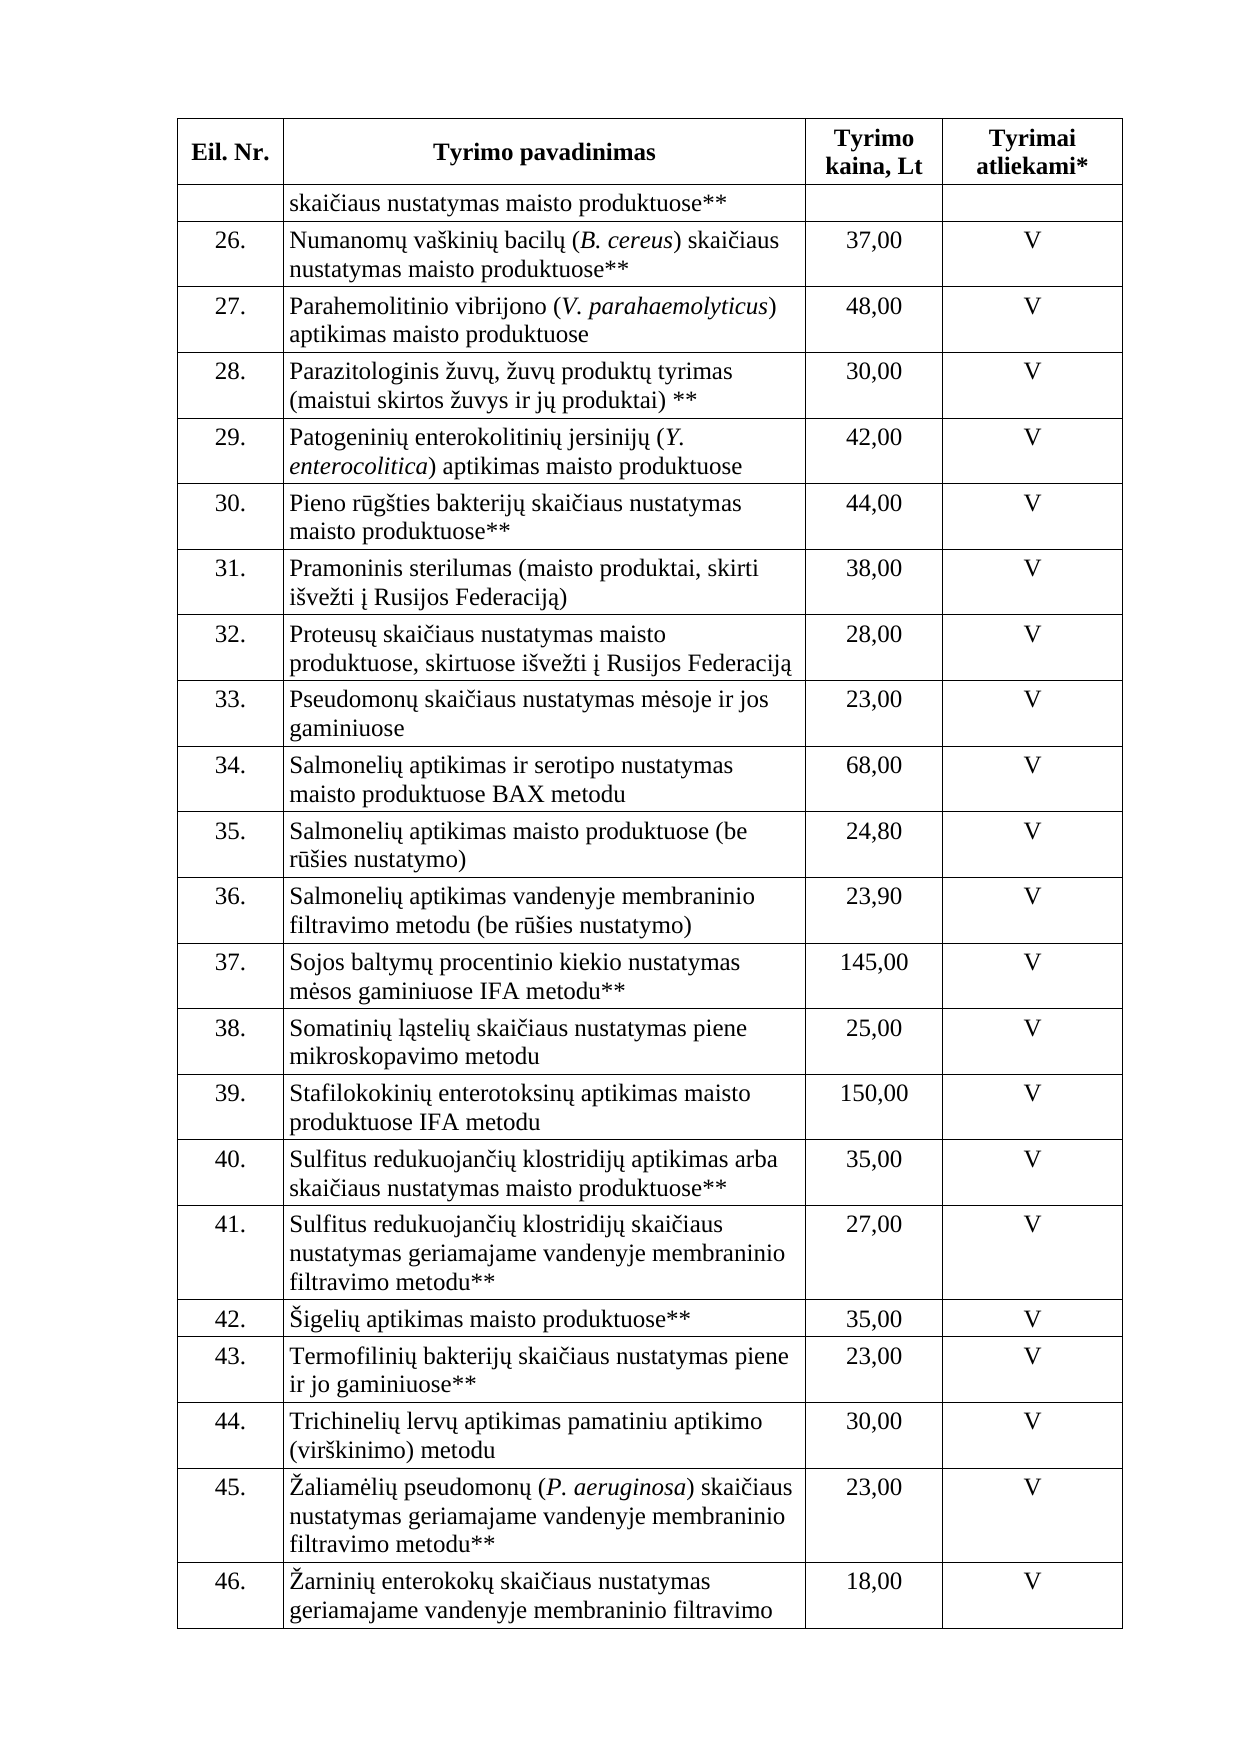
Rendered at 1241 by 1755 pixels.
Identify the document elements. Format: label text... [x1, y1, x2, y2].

table_cell Pieno rūgšties bakterijų skaičiaus nustatymas maisto produktuose** [284, 484, 805, 549]
table_cell 46. [178, 1563, 283, 1627]
table_cell 23,00 [806, 1337, 942, 1402]
table_cell skaičiaus nustatymas maisto produktuose** [284, 185, 805, 221]
table_cell V [943, 1206, 1122, 1299]
table_cell 33. [178, 681, 283, 746]
table_header Tyrimo pavadinimas [284, 119, 805, 184]
table_cell 44. [178, 1403, 283, 1467]
table_cell V [943, 681, 1122, 746]
table_cell 27,00 [806, 1206, 942, 1299]
table_cell V [943, 1140, 1122, 1205]
table_cell [943, 185, 1122, 221]
table_cell V [943, 1300, 1122, 1336]
table_cell 30. [178, 484, 283, 549]
table_cell Trichinelių lervų aptikimas pamatiniu aptikimo (virškinimo) metodu [284, 1403, 805, 1467]
table_cell Sulfitus redukuojančių klostridijų aptikimas arba skaičiaus nustatymas maisto produktuose** [284, 1140, 805, 1205]
table_cell 30,00 [806, 353, 942, 417]
table_cell V [943, 1337, 1122, 1402]
table_cell Žaliamėlių pseudomonų (P. aeruginosa) skaičiaus nustatymas geriamajame vandenyje membraninio filtravimo metodu** [284, 1469, 805, 1562]
table_cell Pseudomonų skaičiaus nustatymas mėsoje ir jos gaminiuose [284, 681, 805, 746]
table_cell Sojos baltymų procentinio kiekio nustatymas mėsos gaminiuose IFA metodu** [284, 944, 805, 1008]
table_cell Žarninių enterokokų skaičiaus nustatymas geriamajame vandenyje membraninio filtravimo [284, 1563, 805, 1627]
table_cell 28. [178, 353, 283, 417]
table_cell V [943, 222, 1122, 286]
table_cell 42. [178, 1300, 283, 1336]
table_cell Somatinių ląstelių skaičiaus nustatymas piene mikroskopavimo metodu [284, 1009, 805, 1074]
table_cell Salmonelių aptikimas ir serotipo nustatymas maisto produktuose BAX metodu [284, 747, 805, 811]
table_cell 23,00 [806, 1469, 942, 1562]
table_cell 34. [178, 747, 283, 811]
table_cell 44,00 [806, 484, 942, 549]
table_cell V [943, 944, 1122, 1008]
table_cell 27. [178, 287, 283, 352]
table_cell 25,00 [806, 1009, 942, 1074]
table_cell V [943, 615, 1122, 680]
table_cell 28,00 [806, 615, 942, 680]
table_cell Termofilinių bakterijų skaičiaus nustatymas piene ir jo gaminiuose** [284, 1337, 805, 1402]
table_cell 43. [178, 1337, 283, 1402]
table_cell 32. [178, 615, 283, 680]
table_cell Parahemolitinio vibrijono (V. parahaemolyticus) aptikimas maisto produktuose [284, 287, 805, 352]
table_cell 35,00 [806, 1140, 942, 1205]
table_cell 150,00 [806, 1075, 942, 1139]
table_cell 31. [178, 550, 283, 614]
table_cell Pramoninis sterilumas (maisto produktai, skirti išvežti į Rusijos Federaciją) [284, 550, 805, 614]
table_cell V [943, 1469, 1122, 1562]
table_cell 39. [178, 1075, 283, 1139]
table_cell V [943, 1563, 1122, 1627]
table_cell 35. [178, 812, 283, 877]
table_cell 35,00 [806, 1300, 942, 1336]
table_cell 26. [178, 222, 283, 286]
table_cell 24,80 [806, 812, 942, 877]
table_cell 18,00 [806, 1563, 942, 1627]
table_cell V [943, 812, 1122, 877]
table_cell 29. [178, 419, 283, 483]
table_cell 38,00 [806, 550, 942, 614]
table_cell Proteusų skaičiaus nustatymas maisto produktuose, skirtuose išvežti į Rusijos Federaciją [284, 615, 805, 680]
table_cell 68,00 [806, 747, 942, 811]
table_cell Salmonelių aptikimas vandenyje membraninio filtravimo metodu (be rūšies nustatymo) [284, 878, 805, 942]
table_cell Patogeninių enterokolitinių jersinijų (Y. enterocolitica) aptikimas maisto produktuose [284, 419, 805, 483]
table_cell V [943, 1009, 1122, 1074]
table_cell Numanomų vaškinių bacilų (B. cereus) skaičiaus nustatymas maisto produktuose** [284, 222, 805, 286]
table_cell V [943, 1403, 1122, 1467]
table_cell V [943, 484, 1122, 549]
table_cell V [943, 1075, 1122, 1139]
table_header Eil. Nr. [178, 119, 283, 184]
table_cell 42,00 [806, 419, 942, 483]
table_cell Sulfitus redukuojančių klostridijų skaičiaus nustatymas geriamajame vandenyje membraninio filtravimo metodu** [284, 1206, 805, 1299]
table_cell V [943, 878, 1122, 942]
table_cell Parazitologinis žuvų, žuvų produktų tyrimas (maistui skirtos žuvys ir jų produktai) ** [284, 353, 805, 417]
table_cell 48,00 [806, 287, 942, 352]
table_cell V [943, 419, 1122, 483]
table_cell 37,00 [806, 222, 942, 286]
table_header Tyrimai atliekami* [943, 119, 1122, 184]
table_cell [806, 185, 942, 221]
table_cell 23,90 [806, 878, 942, 942]
table_cell [178, 185, 283, 221]
table_cell 145,00 [806, 944, 942, 1008]
table_cell 41. [178, 1206, 283, 1299]
table_cell Stafilokokinių enterotoksinų aptikimas maisto produktuose IFA metodu [284, 1075, 805, 1139]
table_cell 23,00 [806, 681, 942, 746]
table_header Tyrimo kaina, Lt [806, 119, 942, 184]
table_cell 30,00 [806, 1403, 942, 1467]
table_cell 40. [178, 1140, 283, 1205]
table_cell V [943, 287, 1122, 352]
table_cell 38. [178, 1009, 283, 1074]
table_cell V [943, 747, 1122, 811]
table_cell Salmonelių aptikimas maisto produktuose (be rūšies nustatymo) [284, 812, 805, 877]
table_cell 37. [178, 944, 283, 1008]
table_cell V [943, 550, 1122, 614]
table_cell 45. [178, 1469, 283, 1562]
table_cell 36. [178, 878, 283, 942]
table_cell Šigelių aptikimas maisto produktuose** [284, 1300, 805, 1336]
table_cell V [943, 353, 1122, 417]
